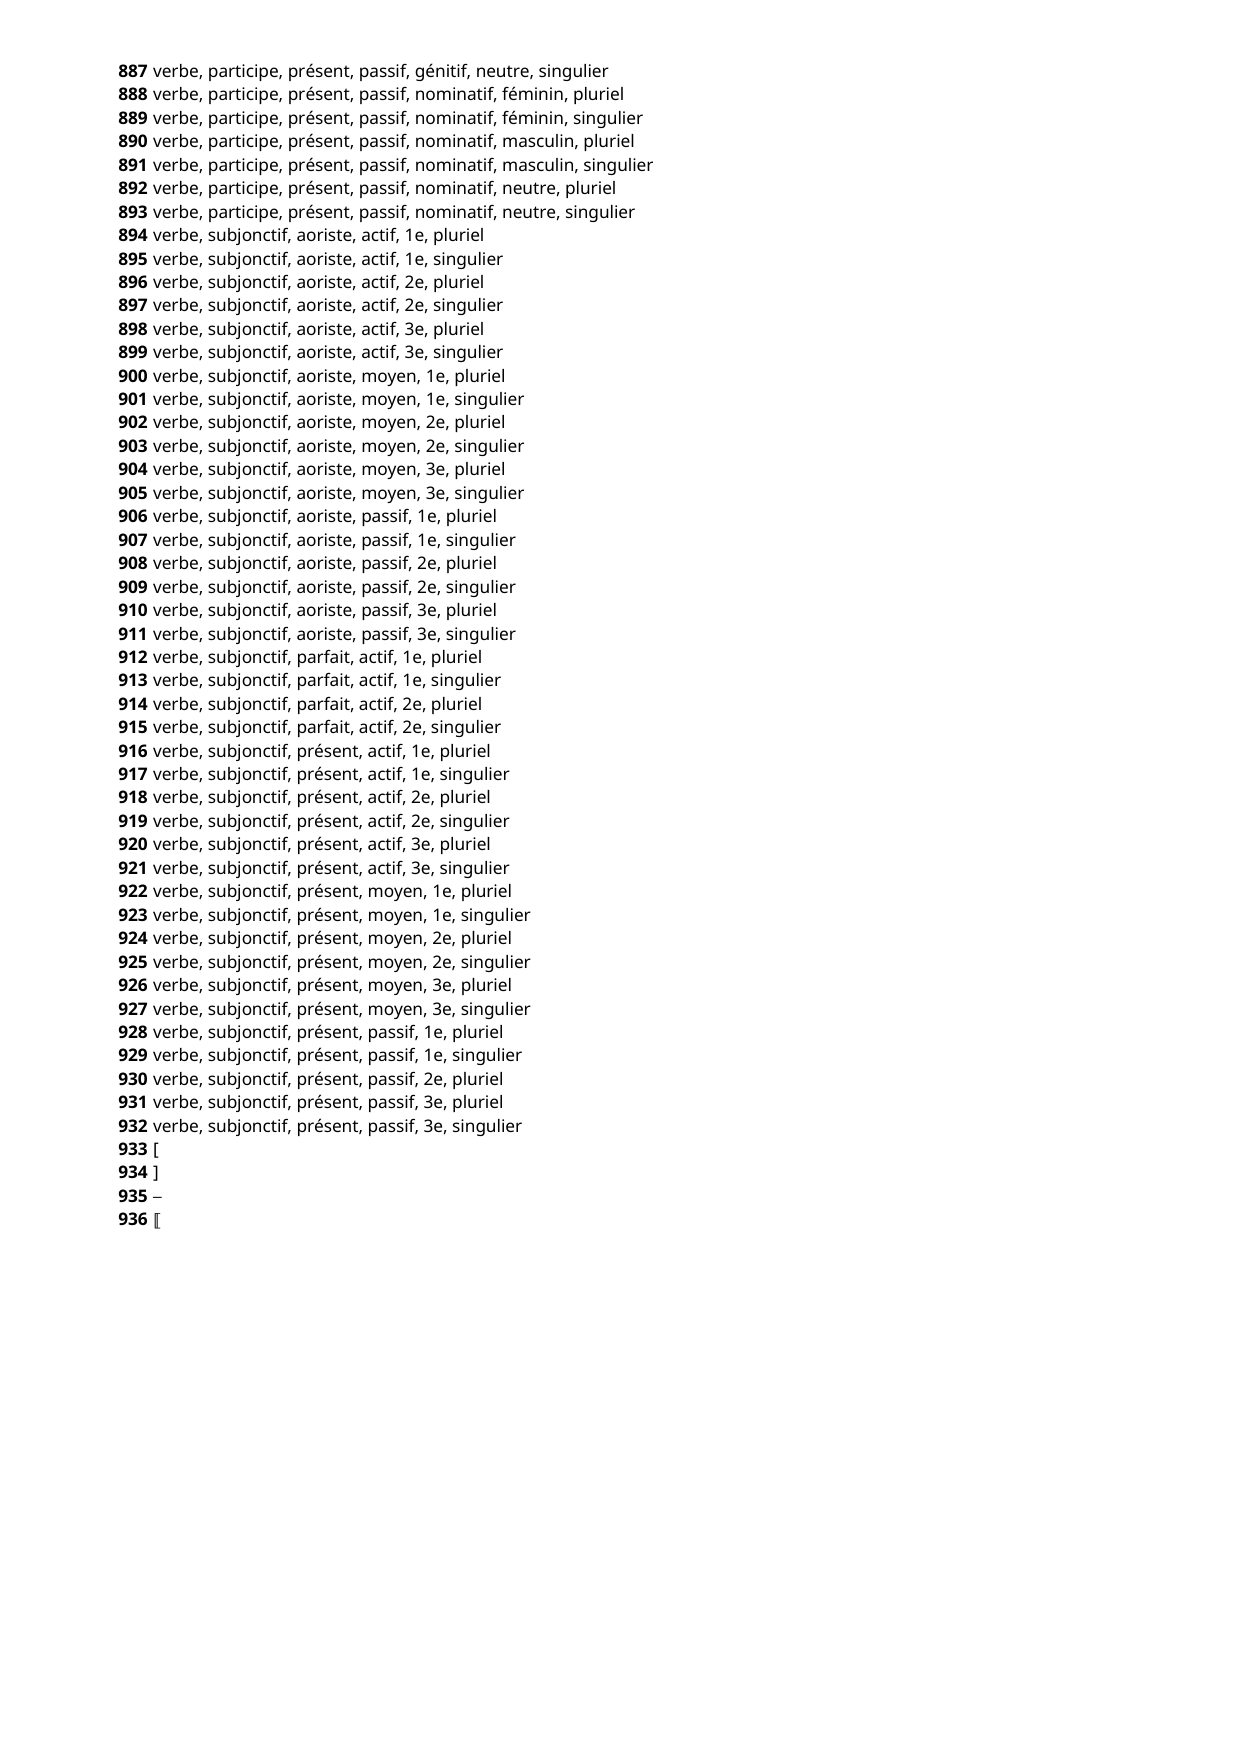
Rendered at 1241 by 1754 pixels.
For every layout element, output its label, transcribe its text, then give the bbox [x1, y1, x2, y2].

table_cell verbe, participe, présent, passif, nominatif, neutre, pluriel [153, 176, 1240, 200]
table_cell 916 [118, 739, 153, 762]
table_cell 907 [118, 528, 153, 551]
table_cell verbe, subjonctif, présent, passif, 2e, pluriel [153, 1067, 1240, 1090]
table_cell verbe, subjonctif, présent, actif, 3e, singulier [153, 856, 1240, 879]
table_cell 935 [118, 1184, 153, 1207]
table_cell 894 [118, 223, 153, 247]
table_cell 934 [118, 1161, 153, 1184]
table_cell verbe, subjonctif, aoriste, passif, 1e, singulier [153, 528, 1240, 551]
table_cell 904 [118, 458, 153, 481]
table_cell 915 [118, 715, 153, 739]
table_cell 927 [118, 997, 153, 1020]
table_cell verbe, subjonctif, aoriste, moyen, 2e, pluriel [153, 411, 1240, 434]
table_cell 887 [118, 59, 153, 82]
table_cell verbe, subjonctif, présent, passif, 1e, pluriel [153, 1020, 1240, 1043]
table_cell verbe, participe, présent, passif, nominatif, masculin, pluriel [153, 129, 1240, 153]
table_cell 921 [118, 856, 153, 879]
table_cell 892 [118, 176, 153, 200]
table_cell 890 [118, 129, 153, 153]
table_cell 905 [118, 481, 153, 504]
table_cell verbe, subjonctif, présent, moyen, 2e, singulier [153, 950, 1240, 973]
table_cell verbe, subjonctif, aoriste, moyen, 1e, singulier [153, 387, 1240, 411]
table_cell 910 [118, 598, 153, 622]
table_cell verbe, subjonctif, aoriste, moyen, 3e, pluriel [153, 458, 1240, 481]
table_cell verbe, subjonctif, aoriste, passif, 3e, singulier [153, 622, 1240, 645]
table_cell verbe, subjonctif, parfait, actif, 2e, singulier [153, 715, 1240, 739]
table_cell verbe, subjonctif, présent, actif, 1e, pluriel [153, 739, 1240, 762]
table_cell verbe, participe, présent, passif, nominatif, féminin, singulier [153, 106, 1240, 129]
table_cell verbe, subjonctif, présent, moyen, 1e, singulier [153, 903, 1240, 926]
table_cell verbe, subjonctif, aoriste, actif, 3e, singulier [153, 340, 1240, 364]
table_cell – [153, 1184, 1240, 1207]
table_cell verbe, participe, présent, passif, nominatif, masculin, singulier [153, 153, 1240, 176]
table_cell 899 [118, 340, 153, 364]
table_cell 922 [118, 879, 153, 903]
table_cell verbe, subjonctif, présent, passif, 3e, singulier [153, 1114, 1240, 1137]
table_cell [ [153, 1137, 1240, 1161]
table_cell 936 [118, 1208, 153, 1231]
table_cell 893 [118, 200, 153, 223]
table_cell verbe, subjonctif, présent, moyen, 2e, pluriel [153, 926, 1240, 950]
table_cell 933 [118, 1137, 153, 1161]
table_cell verbe, subjonctif, aoriste, passif, 2e, singulier [153, 575, 1240, 598]
table_cell verbe, subjonctif, aoriste, moyen, 1e, pluriel [153, 364, 1240, 387]
table_cell 891 [118, 153, 153, 176]
table_cell verbe, participe, présent, passif, nominatif, féminin, pluriel [153, 83, 1240, 106]
table_cell verbe, subjonctif, parfait, actif, 1e, pluriel [153, 645, 1240, 668]
table_cell 888 [118, 83, 153, 106]
table_cell 914 [118, 692, 153, 715]
table_cell verbe, subjonctif, aoriste, passif, 2e, pluriel [153, 551, 1240, 575]
table_cell 897 [118, 294, 153, 317]
table_cell verbe, subjonctif, aoriste, moyen, 2e, singulier [153, 434, 1240, 457]
table_cell verbe, subjonctif, présent, passif, 1e, singulier [153, 1044, 1240, 1067]
table_cell 889 [118, 106, 153, 129]
table_cell 908 [118, 551, 153, 575]
table_cell 895 [118, 247, 153, 270]
table_cell 919 [118, 809, 153, 832]
table_cell 898 [118, 317, 153, 340]
table_cell verbe, subjonctif, présent, actif, 2e, pluriel [153, 786, 1240, 809]
table_cell verbe, subjonctif, aoriste, actif, 2e, singulier [153, 294, 1240, 317]
table_cell 917 [118, 762, 153, 786]
table_cell 928 [118, 1020, 153, 1043]
table_cell verbe, subjonctif, aoriste, passif, 3e, pluriel [153, 598, 1240, 622]
table_cell 896 [118, 270, 153, 293]
table_cell verbe, subjonctif, aoriste, actif, 1e, singulier [153, 247, 1240, 270]
table_cell verbe, subjonctif, aoriste, passif, 1e, pluriel [153, 504, 1240, 528]
table_cell 918 [118, 786, 153, 809]
table_cell verbe, subjonctif, parfait, actif, 1e, singulier [153, 669, 1240, 692]
table_cell verbe, participe, présent, passif, génitif, neutre, singulier [153, 59, 1240, 82]
table_cell 912 [118, 645, 153, 668]
table_cell ] [153, 1161, 1240, 1184]
table_cell 909 [118, 575, 153, 598]
table_cell 926 [118, 973, 153, 997]
table_cell 911 [118, 622, 153, 645]
table_cell verbe, subjonctif, aoriste, actif, 1e, pluriel [153, 223, 1240, 247]
table_cell verbe, subjonctif, présent, passif, 3e, pluriel [153, 1090, 1240, 1114]
table_cell 923 [118, 903, 153, 926]
table_cell 932 [118, 1114, 153, 1137]
table_cell ⟦ [153, 1208, 1240, 1231]
table_cell 901 [118, 387, 153, 411]
table_cell verbe, subjonctif, aoriste, moyen, 3e, singulier [153, 481, 1240, 504]
table_cell 931 [118, 1090, 153, 1114]
table_cell verbe, subjonctif, aoriste, actif, 3e, pluriel [153, 317, 1240, 340]
table_cell verbe, subjonctif, présent, actif, 2e, singulier [153, 809, 1240, 832]
table_cell 930 [118, 1067, 153, 1090]
table_cell verbe, subjonctif, présent, actif, 3e, pluriel [153, 833, 1240, 856]
table_cell 920 [118, 833, 153, 856]
table_cell verbe, subjonctif, parfait, actif, 2e, pluriel [153, 692, 1240, 715]
table_cell verbe, subjonctif, présent, moyen, 3e, singulier [153, 997, 1240, 1020]
table_cell verbe, subjonctif, aoriste, actif, 2e, pluriel [153, 270, 1240, 293]
table_cell 900 [118, 364, 153, 387]
table_cell 903 [118, 434, 153, 457]
table_cell verbe, subjonctif, présent, actif, 1e, singulier [153, 762, 1240, 786]
table_cell verbe, participe, présent, passif, nominatif, neutre, singulier [153, 200, 1240, 223]
table_cell 924 [118, 926, 153, 950]
table_cell 929 [118, 1044, 153, 1067]
table_cell verbe, subjonctif, présent, moyen, 1e, pluriel [153, 879, 1240, 903]
table_cell 913 [118, 669, 153, 692]
table_cell verbe, subjonctif, présent, moyen, 3e, pluriel [153, 973, 1240, 997]
table_cell 925 [118, 950, 153, 973]
table_cell 902 [118, 411, 153, 434]
table_cell 906 [118, 504, 153, 528]
